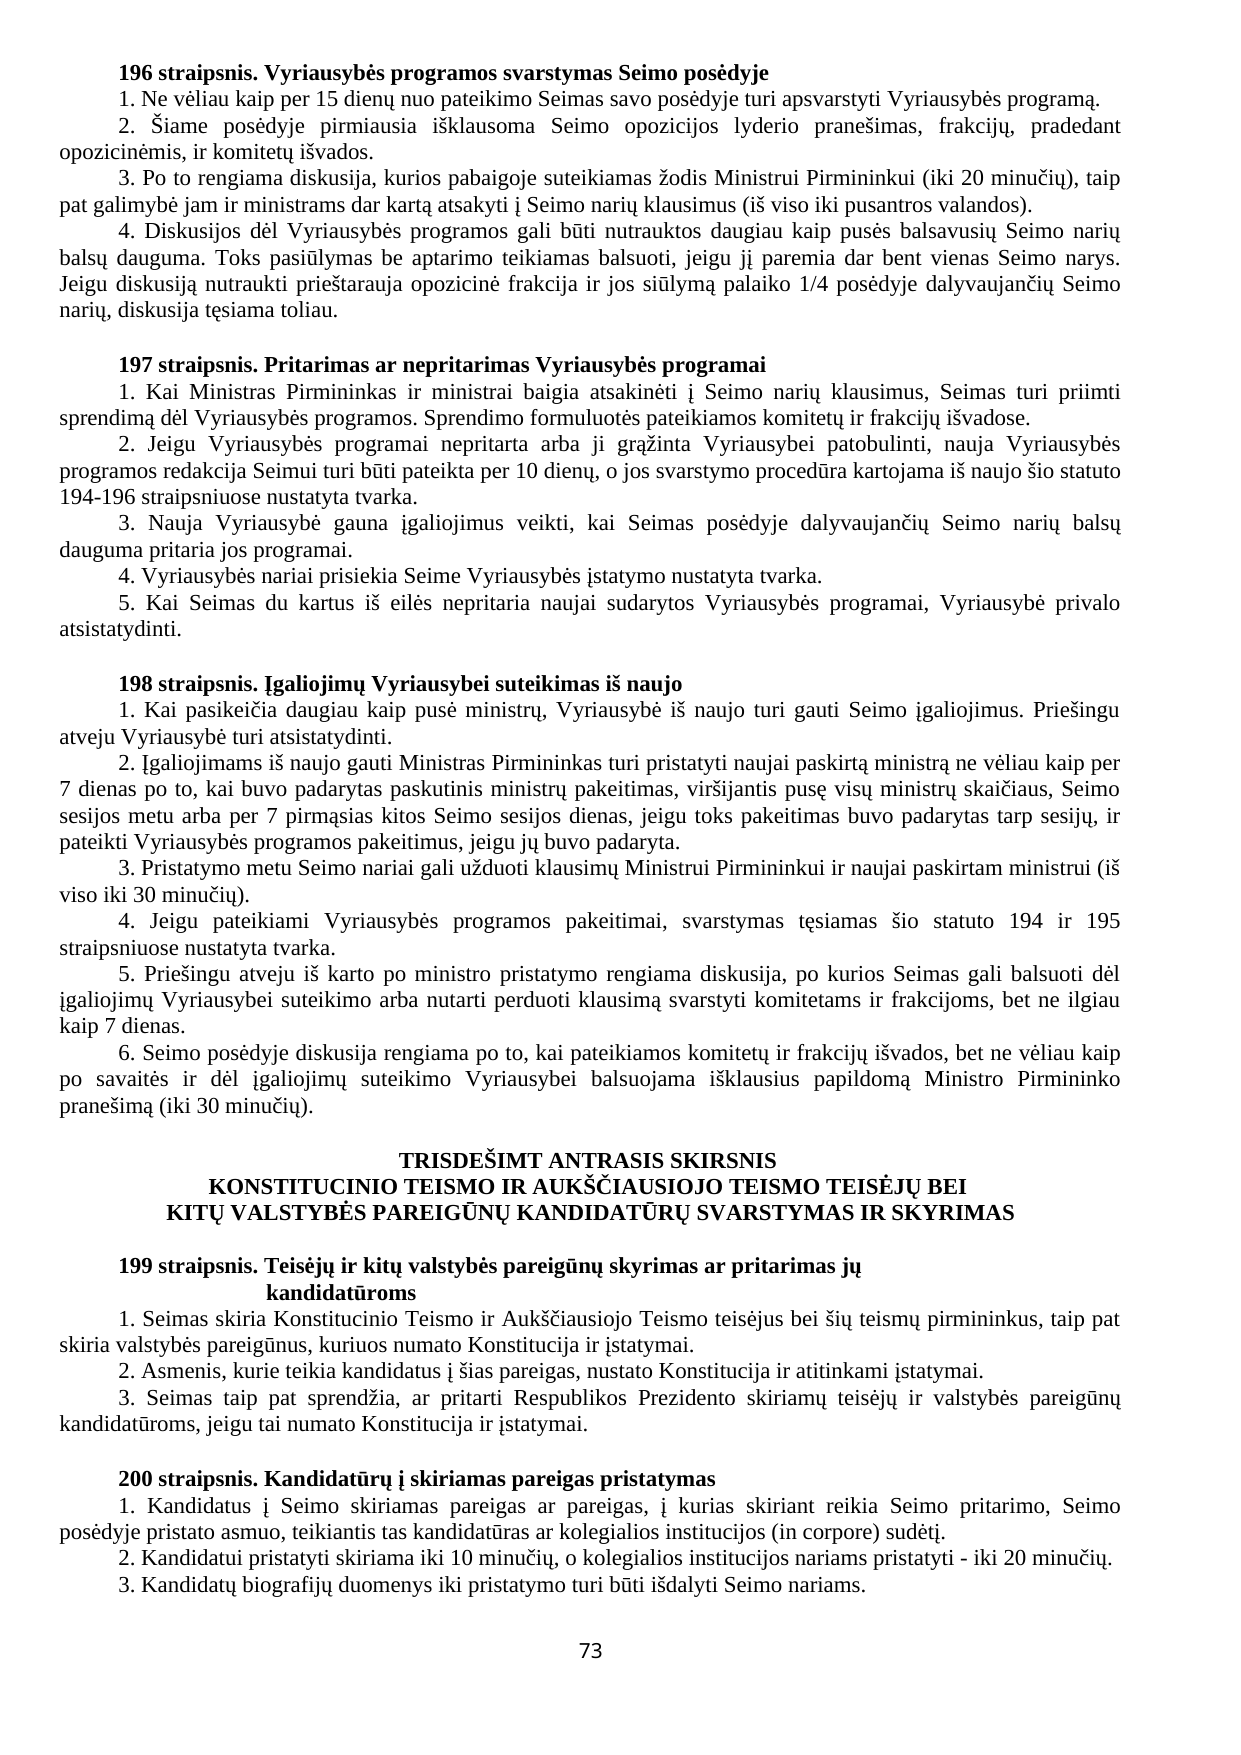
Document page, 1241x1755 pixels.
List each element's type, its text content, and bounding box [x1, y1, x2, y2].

text 1. Kai pasikeičia daugiau kaip pusė ministrų, Vyriausybė iš naujo turi gauti Seimo įgaliojimus. Priešingu atveju Vyriausybė turi atsistatydinti. [59, 696, 1122, 749]
text 5. Kai Seimas du kartus iš eilės nepritaria naujai sudarytos Vyriausybės programai, Vyriausybė privalo atsistatydinti. [59, 588, 1122, 641]
text 3. Kandidatų biografijų duomenys iki pristatymo turi būti išdalyti Seimo nariams. [59, 1571, 1122, 1597]
text TRISDEŠIMT ANTRASIS SKIRSNIS [59, 1147, 1122, 1173]
text 4. Vyriausybės nariai prisiekia Seime Vyriausybės įstatymo nustatyta tvarka. [59, 562, 1122, 588]
text 4. Diskusijos dėl Vyriausybės programos gali būti nutrauktos daugiau kaip pusės balsavusių Seimo narių balsų dauguma. Toks pasiūlymas be aptarimo teikiamas balsuoti, jeigu jį paremia dar bent vienas Seimo narys. Jeigu diskusiją nutraukti prieštarauja opozicinė frakcija ir jos siūlymą palaiko 1/4 posėdyje dalyvaujančių Seimo narių, diskusija tęsiama toliau. [59, 217, 1122, 323]
text 197 straipsnis. Pritarimas ar nepritarimas Vyriausybės programai [59, 351, 1122, 378]
text 1. Kai Ministras Pirmininkas ir ministrai baigia atsakinėti į Seimo narių klausimus, Seimas turi priimti sprendimą dėl Vyriausybės programos. Sprendimo formuluotės pateikiamos komitetų ir frakcijų išvadose. [59, 378, 1122, 430]
text kandidatūroms [266, 1278, 1122, 1305]
text 4. Jeigu pateikiami Vyriausybės programos pakeitimai, svarstymas tęsiamas šio statuto 194 ir 195 straipsniuose nustatyta tvarka. [59, 907, 1122, 960]
text 2. Šiame posėdyje pirmiausia išklausoma Seimo opozicijos lyderio pranešimas, frakcijų, pradedant opozicinėmis, ir komitetų išvados. [59, 112, 1122, 164]
text 1. Ne vėliau kaip per 15 dienų nuo pateikimo Seimas savo posėdyje turi apsvarstyti Vyriausybės programą. [59, 85, 1122, 112]
text 3. Pristatymo metu Seimo nariai gali užduoti klausimų Ministrui Pirmininkui ir naujai paskirtam ministrui (iš viso iki 30 minučių). [59, 854, 1122, 907]
text 3. Po to rengiama diskusija, kurios pabaigoje suteikiamas žodis Ministrui Pirmininkui (iki 20 minučių), taip pat galimybė jam ir ministrams dar kartą atsakyti į Seimo narių klausimus (iš viso iki pusantros valandos). [59, 164, 1122, 217]
text KITŲ VALSTYBĖS PAREIGŪNŲ KANDIDATŪRŲ SVARSTYMAS IR SKYRIMAS [59, 1199, 1122, 1226]
text 2. Kandidatui pristatyti skiriama iki 10 minučių, o kolegialios institucijos nariams pristatyti - iki 20 minučių. [59, 1544, 1122, 1571]
text 1. Seimas skiria Konstitucinio Teismo ir Aukščiausiojo Teismo teisėjus bei šių teismų pirmininkus, taip pat skiria valstybės pareigūnus, kuriuos numato Konstitucija ir įstatymai. [59, 1305, 1122, 1358]
text 6. Seimo posėdyje diskusija rengiama po to, kai pateikiamos komitetų ir frakcijų išvados, bet ne vėliau kaip po savaitės ir dėl įgaliojimų suteikimo Vyriausybei balsuojama išklausius papildomą Ministro Pirmininko pranešimą (iki 30 minučių). [59, 1039, 1122, 1118]
text 3. Seimas taip pat sprendžia, ar pritarti Respublikos Prezidento skiriamų teisėjų ir valstybės pareigūnų kandidatūroms, jeigu tai numato Konstitucija ir įstatymai. [59, 1384, 1122, 1437]
text 196 straipsnis. Vyriausybės programos svarstymas Seimo posėdyje [59, 59, 1122, 85]
text 198 straipsnis. Įgaliojimų Vyriausybei suteikimas iš naujo [59, 670, 1122, 696]
text 3. Nauja Vyriausybė gauna įgaliojimus veikti, kai Seimas posėdyje dalyvaujančių Seimo narių balsų dauguma pritaria jos programai. [59, 509, 1122, 562]
text 2. Įgaliojimams iš naujo gauti Ministras Pirmininkas turi pristatyti naujai paskirtą ministrą ne vėliau kaip per 7 dienas po to, kai buvo padarytas paskutinis ministrų pakeitimas, viršijantis pusę visų ministrų skaičiaus, Seimo sesijos metu arba per 7 pirmąsias kitos Seimo sesijos dienas, jeigu toks pakeitimas buvo padarytas tarp sesijų, ir pateikti Vyriausybės programos pakeitimus, jeigu jų buvo padaryta. [59, 749, 1122, 854]
text 199 straipsnis. Teisėjų ir kitų valstybės pareigūnų skyrimas ar pritarimas jų [118, 1252, 1122, 1278]
text KONSTITUCINIO TEISMO IR AUKŠČIAUSIOJO TEISMO TEISĖJŲ BEI [59, 1173, 1122, 1199]
text 2. Asmenis, kurie teikia kandidatus į šias pareigas, nustato Konstitucija ir atitinkami įstatymai. [59, 1358, 1122, 1384]
text 5. Priešingu atveju iš karto po ministro pristatymo rengiama diskusija, po kurios Seimas gali balsuoti dėl įgaliojimų Vyriausybei suteikimo arba nutarti perduoti klausimą svarstyti komitetams ir frakcijoms, bet ne ilgiau kaip 7 dienas. [59, 960, 1122, 1039]
text 200 straipsnis. Kandidatūrų į skiriamas pareigas pristatymas [59, 1465, 1122, 1492]
text 2. Jeigu Vyriausybės programai nepritarta arba ji grąžinta Vyriausybei patobulinti, nauja Vyriausybės programos redakcija Seimui turi būti pateikta per 10 dienų, o jos svarstymo procedūra kartojama iš naujo šio statuto 194-196 straipsniuose nustatyta tvarka. [59, 430, 1122, 509]
text 1. Kandidatus į Seimo skiriamas pareigas ar pareigas, į kurias skiriant reikia Seimo pritarimo, Seimo posėdyje pristato asmuo, teikiantis tas kandidatūras ar kolegialios institucijos (in corpore) sudėtį. [59, 1492, 1122, 1544]
